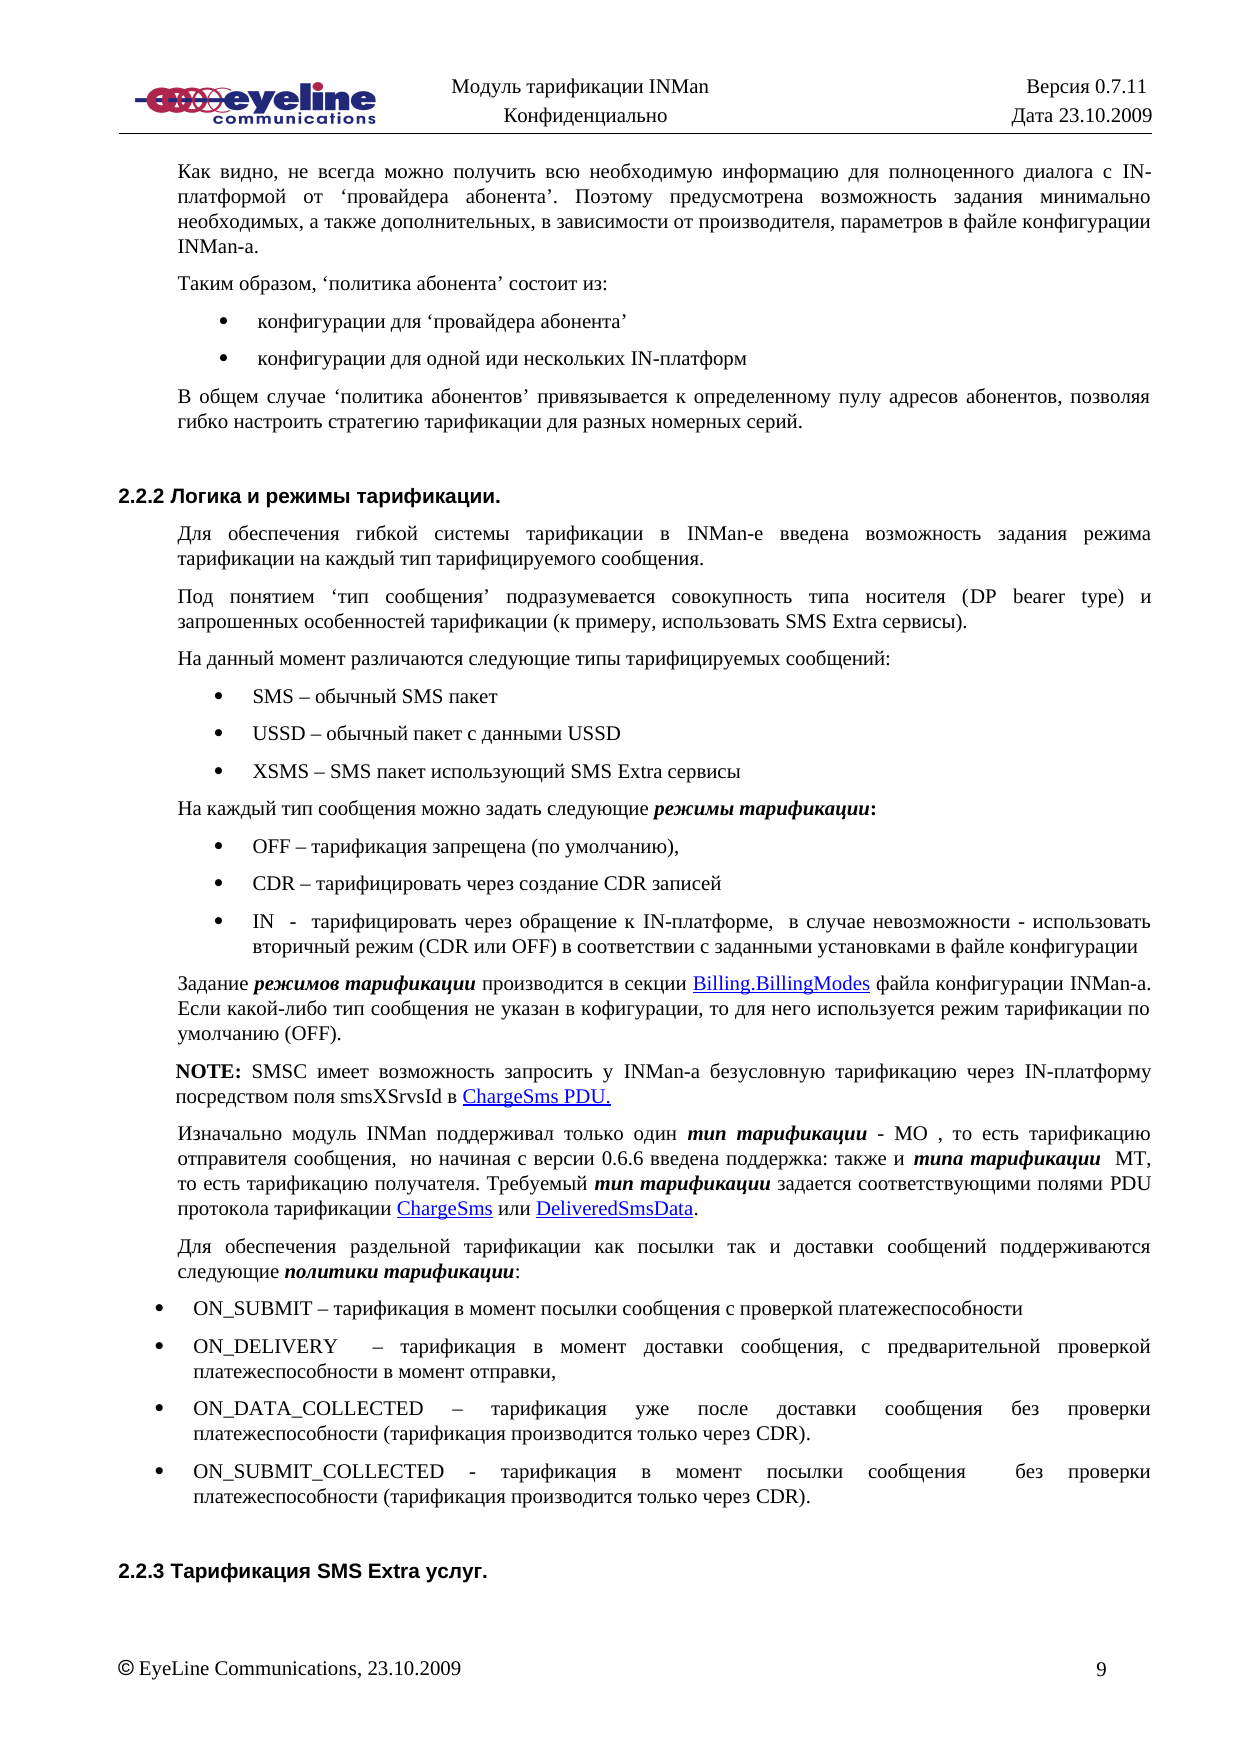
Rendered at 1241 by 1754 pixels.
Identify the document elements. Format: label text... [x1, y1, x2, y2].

subtitle Тарификация SMS Extra услуг. [118, 1558, 1151, 1583]
text Задание режимов тарификации производится в секции Billing.BillingModes файла конфигурации INMan-a. Если какой-либо тип сообщения не указан в кофигурации, то для него используется режим тарификации по умолчанию (OFF). [177, 970, 1151, 1045]
list конфигурации для одной иди нескольких IN-платформ [220, 345, 1151, 370]
list CDR – тарифицировать через создание CDR записей [215, 870, 1151, 895]
subtitle Логика и режимы тарификации. [118, 483, 1151, 508]
list SMS – обычный SMS пакет [215, 683, 1151, 708]
list XSMS – SMS пакет использующий SMS Extra сервисы [215, 758, 1151, 783]
list ON_SUBMIT – тарификация в момент посылки сообщения с проверкой платежеспособности [156, 1295, 1151, 1320]
text Как видно, не всегда можно получить всю необходимую информацию для полноценного диалога с IN-платформой от ‘провайдера абонента’. Поэтому предусмотрена возможность задания минимально необходимых, а также дополнительных, в зависимости от производителя, параметров в файле конфигурации INMan-a. [177, 158, 1151, 258]
picture [135, 82, 376, 124]
text На данный момент различаются следующие типы тарифицируемых сообщений: [177, 645, 1151, 670]
list конфигурации для ‘провайдера абонента’ [220, 308, 1151, 333]
text Изначально модуль INMan поддерживал только один тип тарификации - МО , то есть тарификацию отправителя сообщения, но начиная с версии 0.6.6 введена поддержка: также и типа тарификации МТ, то есть тарификацию получателя. Требуемый тип тарификации задается соответствующими полями PDU протокола тарификации ChargeSms или DeliveredSmsData. [177, 1120, 1151, 1220]
text Таким образом, ‘политика абонента’ состоит из: [177, 270, 1151, 295]
list OFF – тарификация запрещена (по умолчанию), [215, 833, 1151, 858]
list ON_DELIVERY – тарификация в момент доставки сообщения, с предварительной проверкой платежеспособности в момент отправки, [156, 1333, 1151, 1383]
text Для обеспечения гибкой системы тарификации в INMan-е введена возможность задания режима тарификации на каждый тип тарифицируемого сообщения. [177, 520, 1151, 570]
list ON_SUBMIT_COLLECTED - тарификация в момент посылки сообщения без проверки платежеспособности (тарификация производится только через CDR). [156, 1458, 1151, 1508]
text NOTE: SMSC имеет возможность запросить у INMan-а безусловную тарификацию через IN-платформу посредством поля smsXSrvsId в ChargeSms PDU. [175, 1058, 1151, 1108]
list IN - тарифицировать через обращение к IN-платформе, в случае невозможности - использовать вторичный режим (CDR или OFF) в соответствии с заданными установками в файле конфигурации [215, 908, 1151, 958]
list USSD – обычный пакет с данными USSD [215, 720, 1151, 745]
list ON_DATA_COLLECTED – тарификация уже после доставки сообщения без проверки платежеспособности (тарификация производится только через CDR). [156, 1395, 1151, 1445]
text В общем случае ‘политика абонентов’ привязывается к определенному пулу адресов абонентов, позволяя гибко настроить стратегию тарификации для разных номерных серий. [177, 383, 1151, 433]
text На каждый тип сообщения можно задать следующие режимы тарификации: [177, 795, 1151, 820]
text Под понятием ‘тип сообщения’ подразумевается совокупность типа носителя (DP bearer type) и запрошенных особенностей тарификации (к примеру, использовать SMS Extra сервисы). [177, 583, 1151, 633]
text Для обеспечения раздельной тарификации как посылки так и доставки сообщений поддерживаются следующие политики тарификации: [177, 1233, 1151, 1283]
